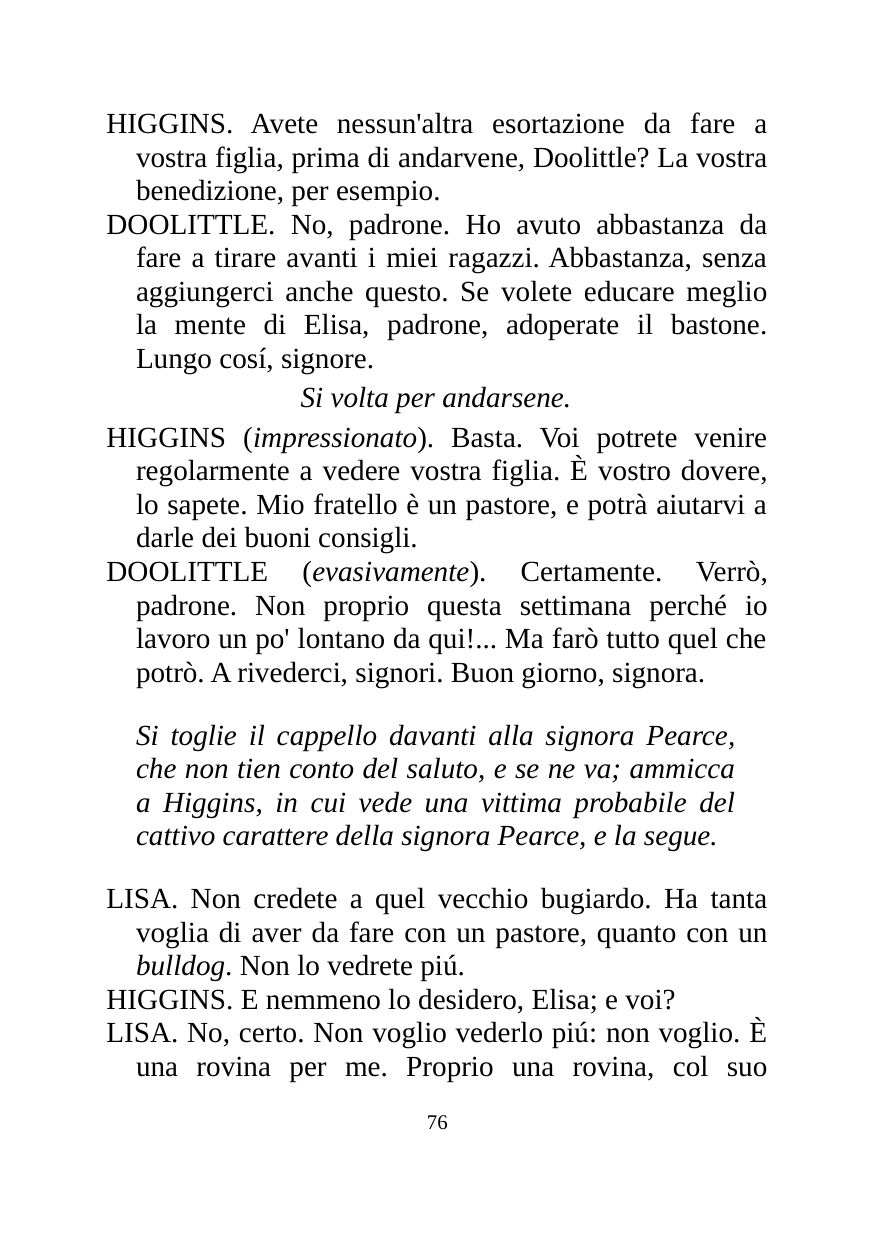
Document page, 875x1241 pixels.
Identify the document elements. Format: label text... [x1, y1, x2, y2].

text LISA. Non credete a quel vecchio bugiardo. Ha tanta voglia di aver da fare con un pastore, quanto con un bulldog. Non lo vedrete piú. [106, 881, 768, 982]
text HIGGINS. Avete nessun'altra esortazione da fare a vostra figlia, prima di andarvene, Doolittle? La vostra benedizione, per esempio. [106, 106, 768, 207]
text DOOLITTLE (evasivamente). Certamente. Verrò, padrone. Non proprio questa settimana perché io lavoro un po' lontano da qui!... Ma farò tutto quel che potrò. A rivederci, signori. Buon giorno, signora. [106, 554, 768, 688]
text HIGGINS. E nemmeno lo desidero, Elisa; e voi? [106, 982, 768, 1016]
text LISA. No, certo. Non voglio vederlo piú: non voglio. È una rovina per me. Proprio una rovina, col suo [106, 1016, 768, 1083]
text HIGGINS (impressionato). Basta. Voi potrete venire regolarmente a vedere vostra figlia. È vostro dovere, lo sapete. Mio fratello è un pastore, e potrà aiutarvi a darle dei buoni consigli. [106, 420, 768, 554]
text Si toglie il cappello davanti alla signora Pearce, che non tien conto del saluto, e se ne va; ammicca a Higgins, in cui vede una vittima probabile del cattivo carattere della signora Pearce, e la segue. [136, 718, 738, 852]
text Si volta per andarsene. [136, 381, 738, 414]
text DOOLITTLE. No, padrone. Ho avuto abbastanza da fare a tirare avanti i miei ragazzi. Abbastanza, senza aggiungerci anche questo. Se volete educare meglio la mente di Elisa, padrone, adoperate il bastone. Lungo cosí, signore. [106, 207, 768, 374]
